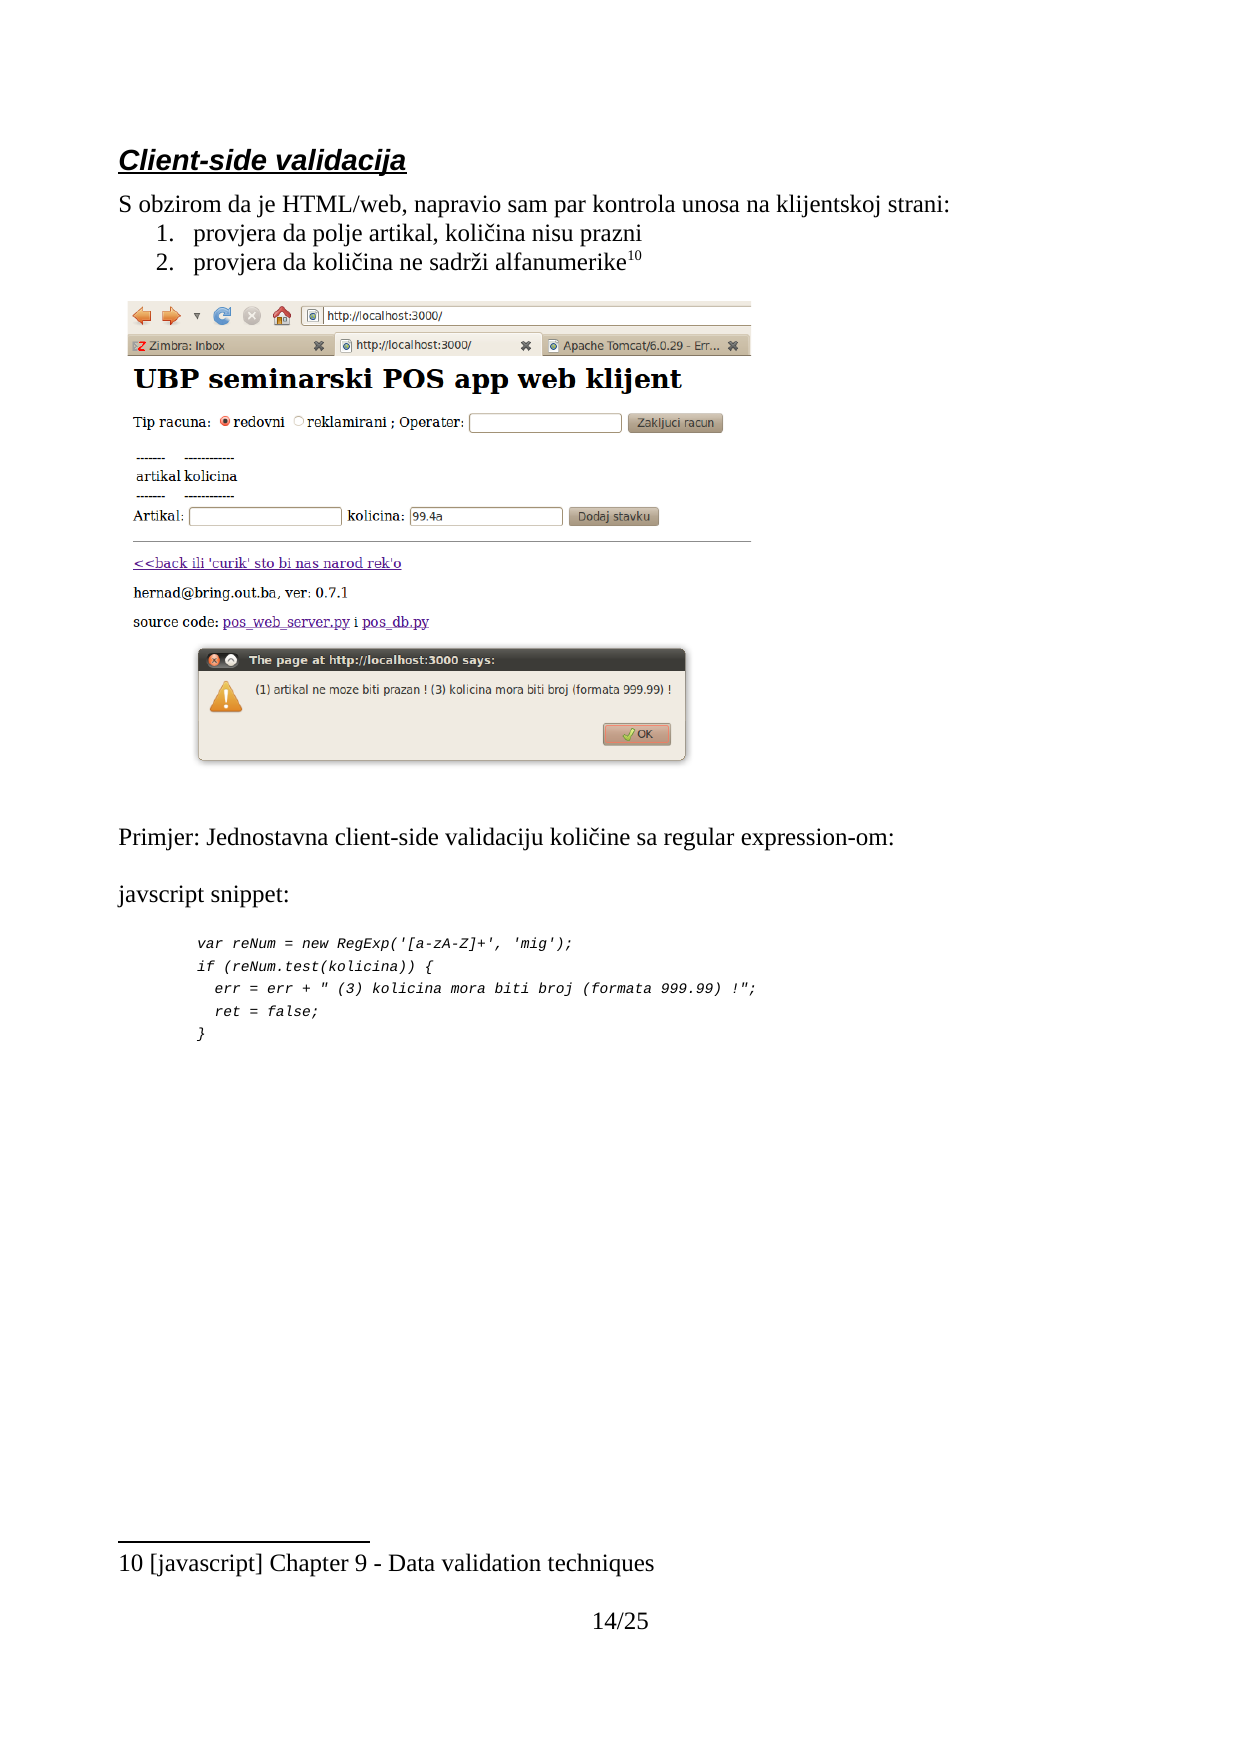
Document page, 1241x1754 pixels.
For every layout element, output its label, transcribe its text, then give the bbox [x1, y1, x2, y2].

text err = err + " (3) kolicina mora biti broj (formata 999.99) !"; [118, 982, 1122, 998]
picture [127, 301, 752, 776]
text } [118, 1027, 1122, 1043]
list provjera da količina ne sadrži alfanumerike [156, 247, 1122, 275]
list [javascript] Chapter 9 - Data validation techniques [118, 1548, 1122, 1577]
text Primjer: Jednostavna client-side validaciju količine sa regular expression-om: [118, 822, 1122, 850]
list provjera da polje artikal, količina nisu prazni [156, 218, 1122, 247]
text S obzirom da je HTML/web, napravio sam par kontrola unosa na klijentskoj strani: [118, 189, 1122, 218]
text javscript snippet: [118, 879, 1122, 908]
text ret = false; [118, 1004, 1122, 1021]
text if (reNum.test(kolicina)) { [118, 959, 1122, 976]
subtitle Client-side validacija [118, 143, 1122, 177]
text var reNum = new RegExp('[a-zA-Z]+', 'mig'); [118, 937, 1122, 953]
